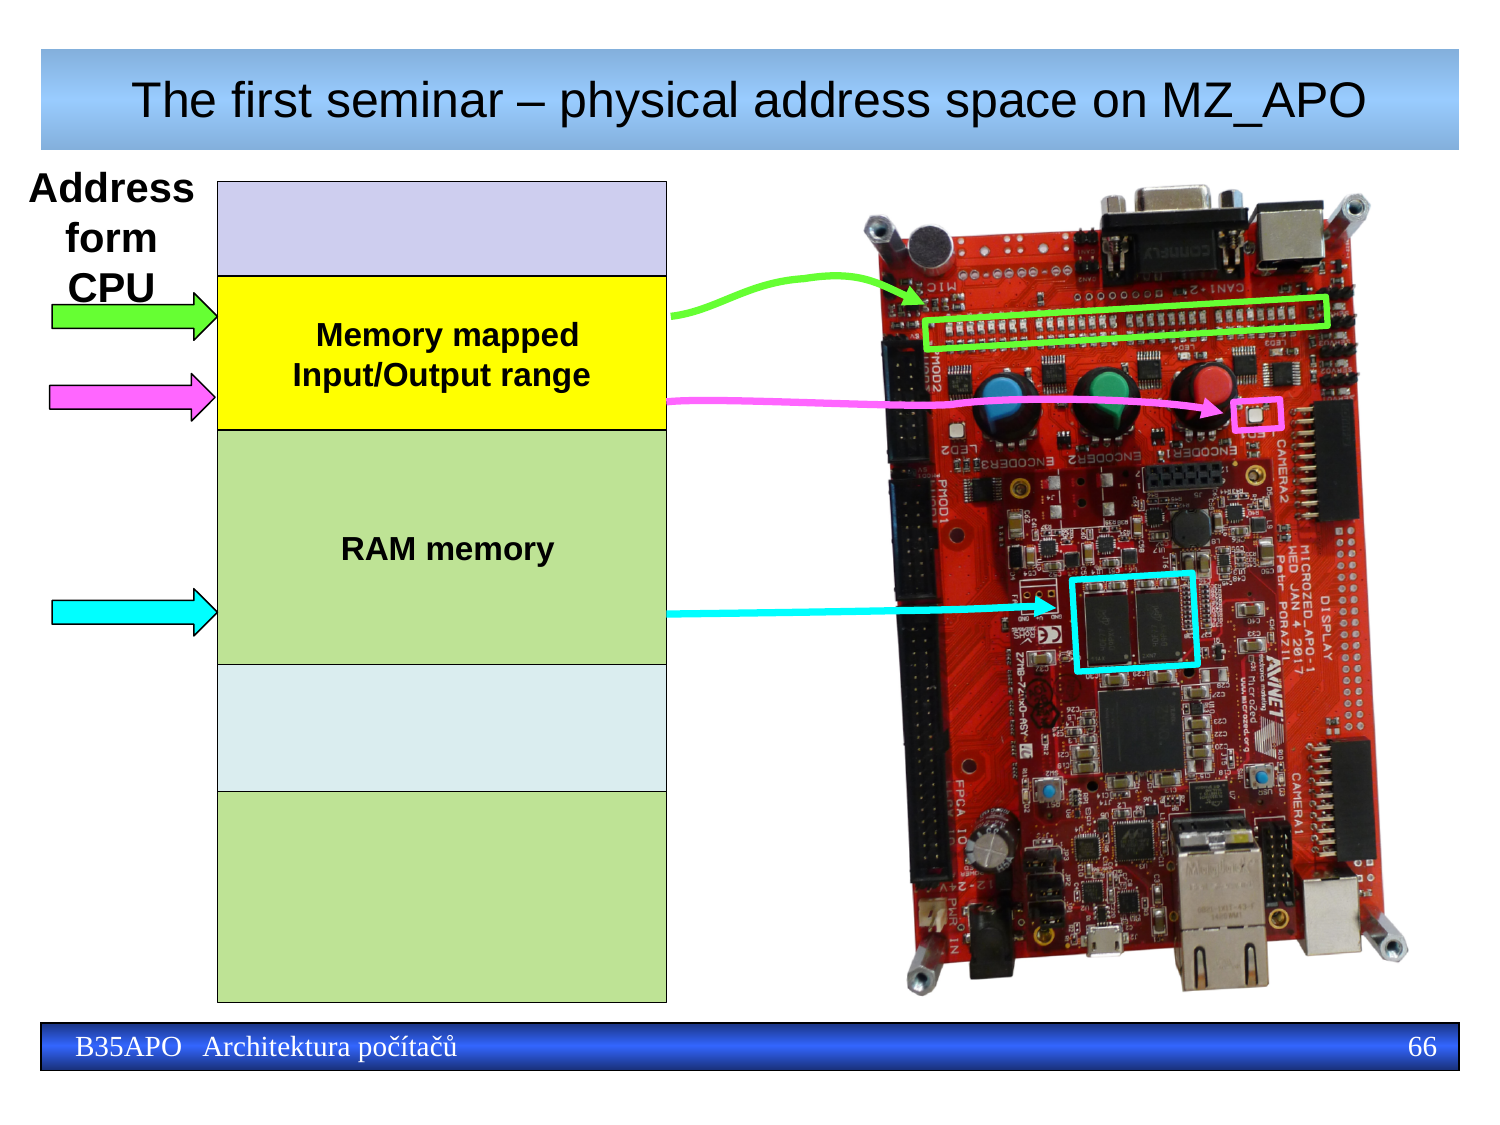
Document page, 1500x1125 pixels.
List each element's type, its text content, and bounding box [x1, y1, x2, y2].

text_box [217, 181, 667, 276]
text_box RAM memory [217, 430, 667, 665]
text_box [217, 665, 667, 1003]
text_box Address form CPU [10, 153, 213, 319]
text_box Memory mapped Input/Output range [217, 276, 667, 430]
title The first seminar – physical address space on MZ_APO [41, 49, 1459, 150]
text_box [52, 588, 218, 636]
text_box [52, 312, 218, 341]
picture [847, 167, 1411, 1013]
text_box [49, 373, 216, 422]
